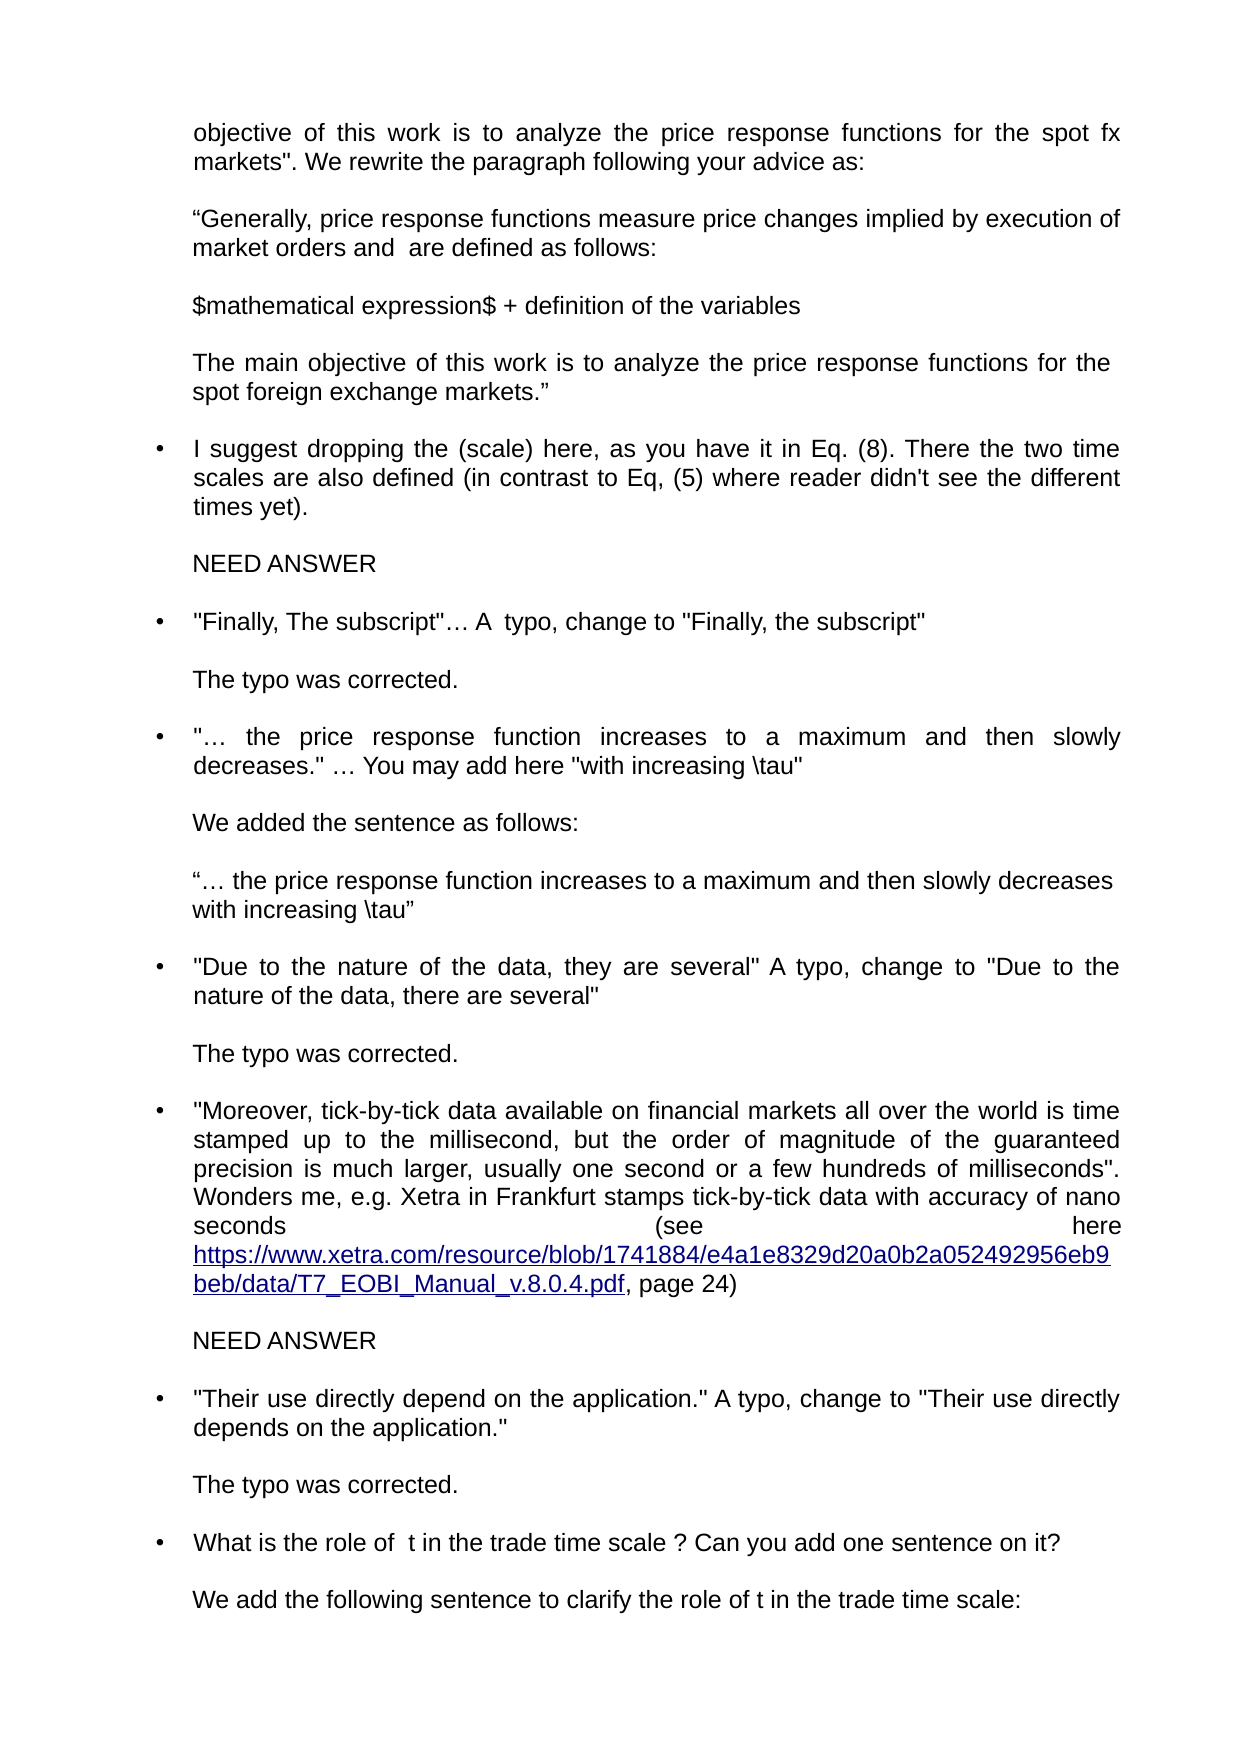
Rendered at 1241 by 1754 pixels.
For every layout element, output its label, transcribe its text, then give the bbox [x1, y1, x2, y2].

list "Finally, The subscript"… A typo, change to "Finally, the subscript" [156, 607, 1122, 636]
list What is the role of t in the trade time scale ? Can you add one sentence on it? [156, 1527, 1122, 1556]
text NEED ANSWER [118, 1326, 1122, 1355]
list "… the price response function increases to a maximum and then slowly decreases." … You may add here "with increasing \tau" [156, 722, 1122, 780]
text The typo was corrected. [118, 664, 1122, 693]
list "Moreover, tick-by-tick data available on financial markets all over the world is time stamped up to the millisecond, but the order of magnitude of the guaranteed precision is much larger, usually one second or a few hundreds of milliseconds". Wonders me, e.g. Xetra in Frankfurt stamps tick-by-tick data with accuracy of nano seconds (see here https://www.xetra.com/resource/blob/1741884/e4a1e8329d20a0b2a052492956eb9beb/data/T7_EOBI_Manual_v.8.0.4.pdf, page 24) [156, 1096, 1122, 1297]
text NEED ANSWER [118, 549, 1122, 578]
list objective of this work is to analyze the price response functions for the spot fx markets". We rewrite the paragraph following your advice as: [156, 118, 1122, 176]
text The typo was corrected. [118, 1470, 1122, 1499]
text “Generally, price response functions measure price changes implied by execution of market orders and are defined as follows: [118, 204, 1122, 262]
list "Their use directly depend on the application." A typo, change to "Their use directly depends on the application." [156, 1384, 1122, 1441]
text “… the price response function increases to a maximum and then slowly decreases with increasing \tau” [118, 866, 1122, 923]
list "Due to the nature of the data, they are several" A typo, change to "Due to the nature of the data, there are several" [156, 952, 1122, 1010]
text $mathematical expression$ + definition of the variables [118, 291, 1122, 319]
text We add the following sentence to clarify the role of t in the trade time scale: [118, 1585, 1122, 1614]
list I suggest dropping the (scale) here, as you have it in Eq. (8). There the two time scales are also defined (in contrast to Eq, (5) where reader didn't see the different times yet). [156, 434, 1122, 521]
text The main objective of this work is to analyze the price response functions for the spot foreign exchange markets.” [118, 348, 1122, 406]
text We added the sentence as follows: [118, 808, 1122, 837]
text The typo was corrected. [118, 1038, 1122, 1067]
